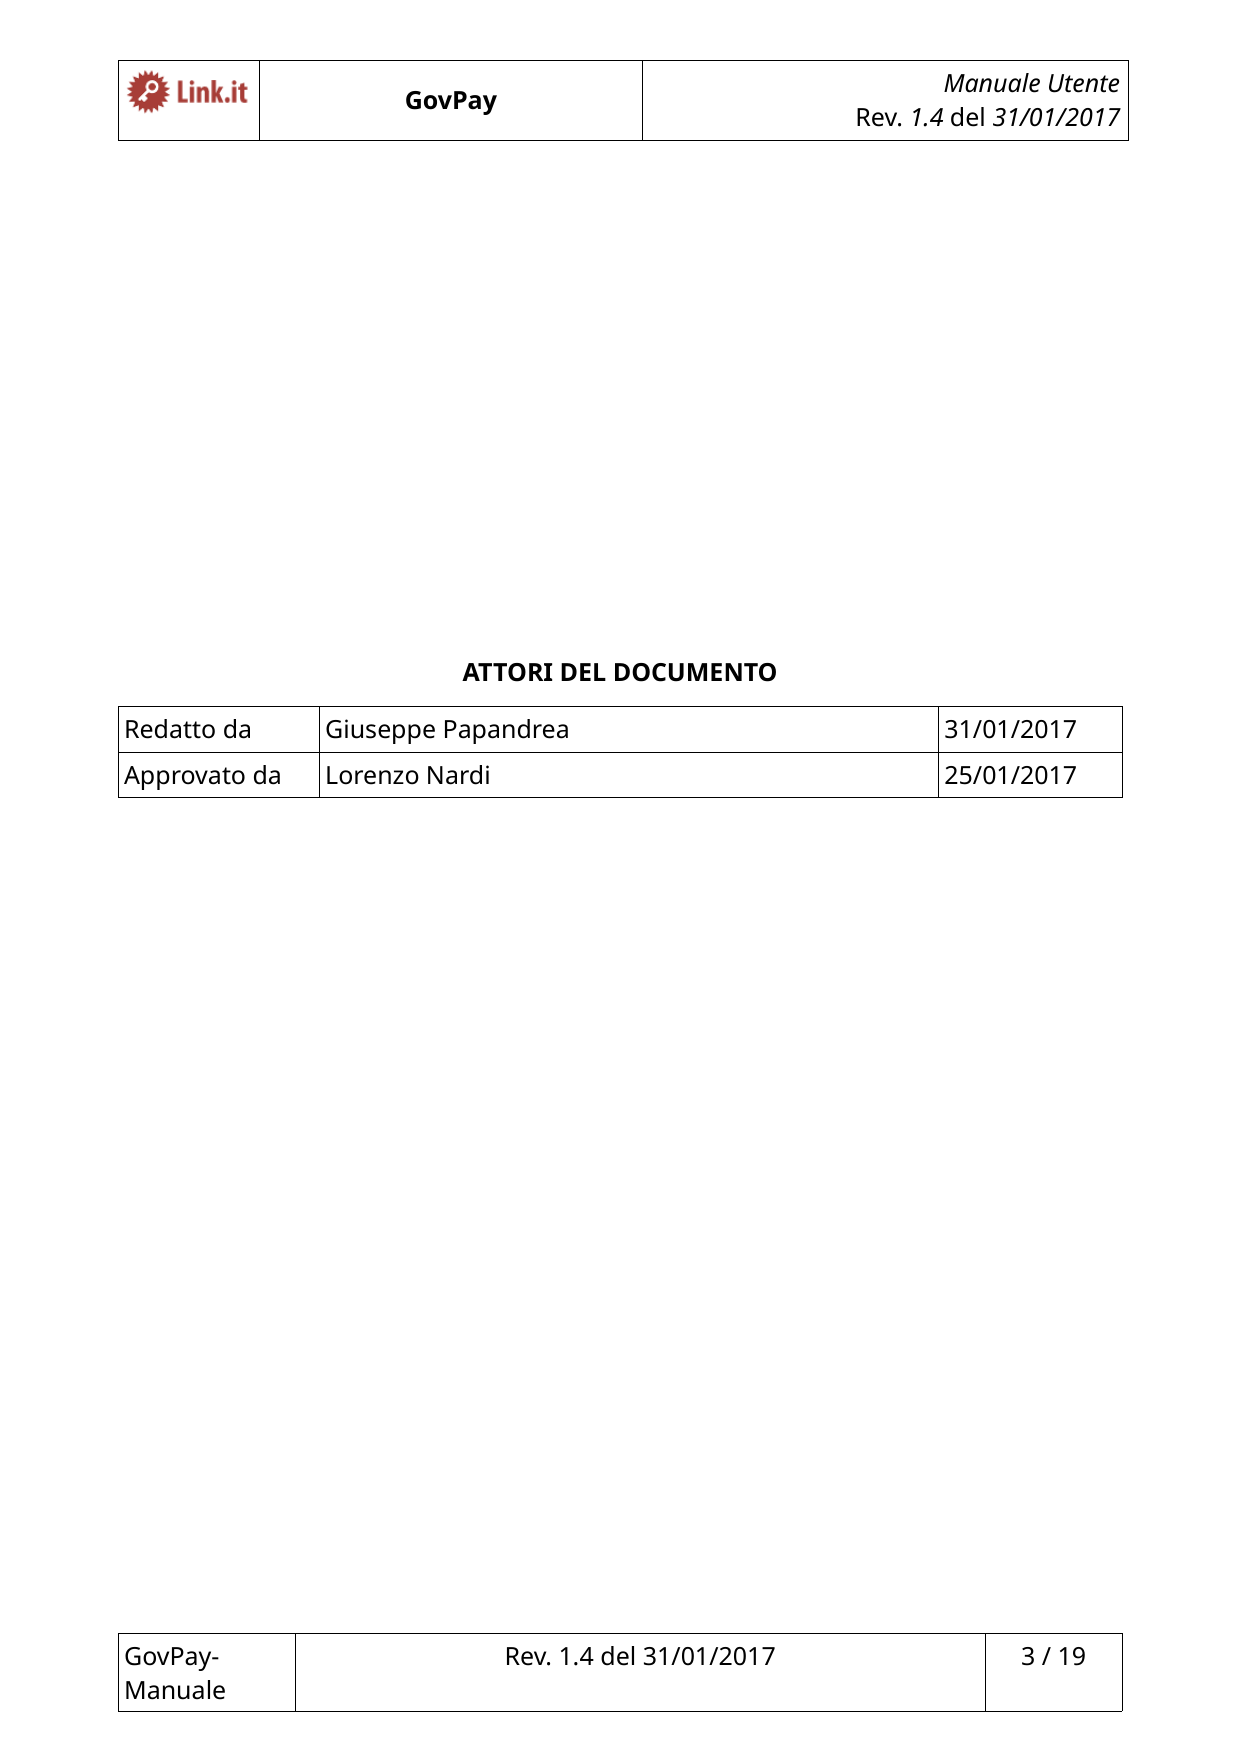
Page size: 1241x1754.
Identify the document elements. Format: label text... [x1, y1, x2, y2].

picture [123, 65, 254, 119]
table_header Redatto da [119, 707, 319, 752]
table_header Giuseppe Papandrea [320, 707, 938, 752]
text ATTORI DEL DOCUMENTO [118, 655, 1122, 689]
table_cell Approvato da [119, 753, 319, 797]
table_cell 25/01/2017 [939, 753, 1122, 797]
table_cell Lorenzo Nardi [320, 753, 938, 797]
table_header 31/01/2017 [939, 707, 1122, 752]
